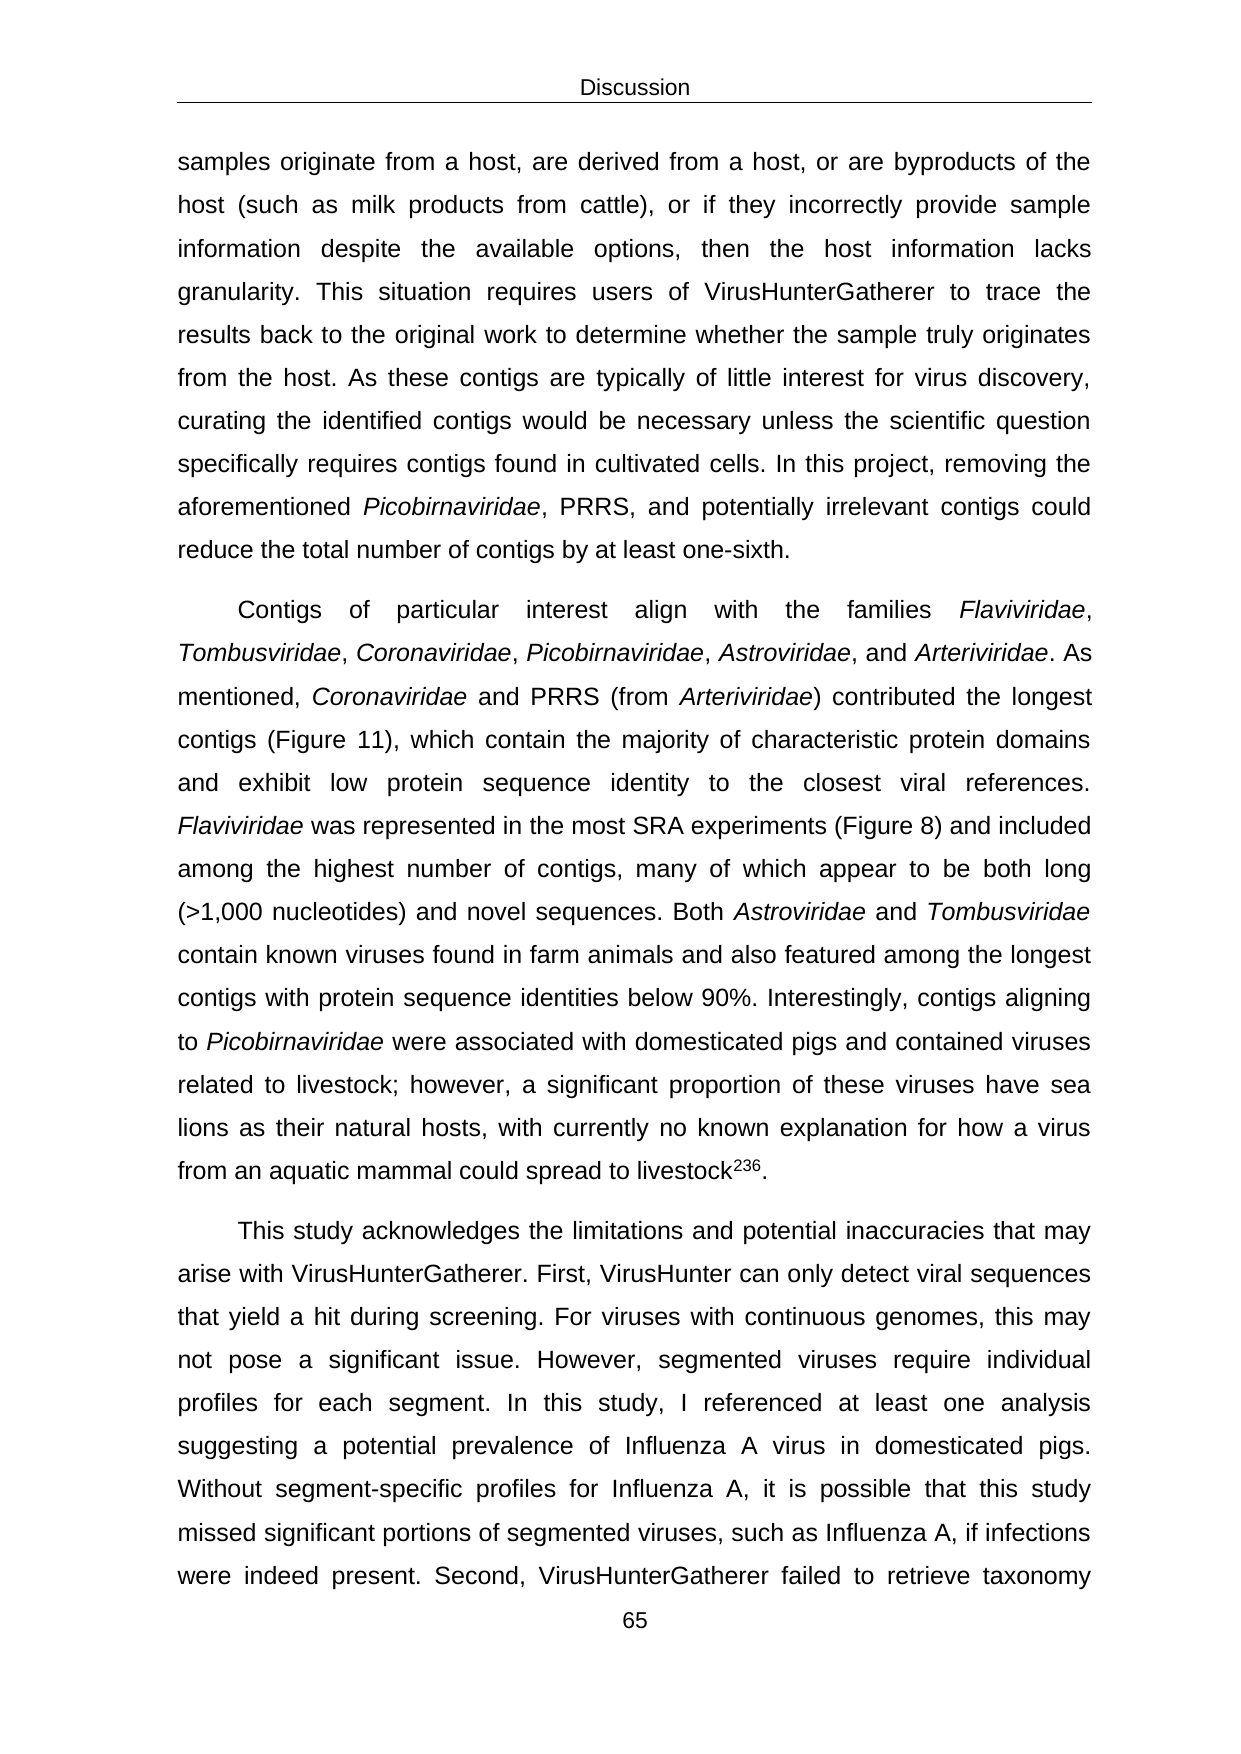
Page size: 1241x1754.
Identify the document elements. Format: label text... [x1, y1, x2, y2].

text This study acknowledges the limitations and potential inaccuracies that may arise with VirusHunterGatherer. First, VirusHunter can only detect viral sequences that yield a hit during screening. For viruses with continuous genomes, this may not pose a significant issue. However, segmented viruses require individual profiles for each segment. In this study, I referenced at least one analysis suggesting a potential prevalence of Influenza A virus in domesticated pigs. Without segment-specific profiles for Influenza A, it is possible that this study missed significant portions of segmented viruses, such as Influenza A, if infections were indeed present. Second, VirusHunterGatherer failed to retrieve taxonomy [177, 1216, 1092, 1589]
text samples originate from a host, are derived from a host, or are byproducts of the host (such as milk products from cattle), or if they incorrectly provide sample information despite the available options, then the host information lacks granularity. This situation requires users of VirusHunterGatherer to trace the results back to the original work to determine whether the sample truly originates from the host. As these contigs are typically of little interest for virus discovery, curating the identified contigs would be necessary unless the scientific question specifically requires contigs found in cultivated cells. In this project, removing the aforementioned Picobirnaviridae, PRRS, and potentially irrelevant contigs could reduce the total number of contigs by at least one-sixth. [177, 147, 1092, 564]
text Contigs of particular interest align with the families Flaviviridae, Tombusviridae, Coronaviridae, Picobirnaviridae, Astroviridae, and Arteriviridae. As mentioned, Coronaviridae and PRRS (from Arteriviridae) contributed the longest contigs (Figure 11), which contain the majority of characteristic protein domains and exhibit low protein sequence identity to the closest viral references. Flaviviridae was represented in the most SRA experiments (Figure 8) and included among the highest number of contigs, many of which appear to be both long (>1,000 nucleotides) and novel sequences. Both Astroviridae and Tombusviridae contain known viruses found in farm animals and also featured among the longest contigs with protein sequence identities below 90%. Interestingly, contigs aligning to Picobirnaviridae were associated with domesticated pigs and contained viruses related to livestock; however, a significant proportion of these viruses have sea lions as their natural hosts, with currently no known explanation for how a virus from an aquatic mammal could spread to livestock236. [177, 595, 1092, 1185]
